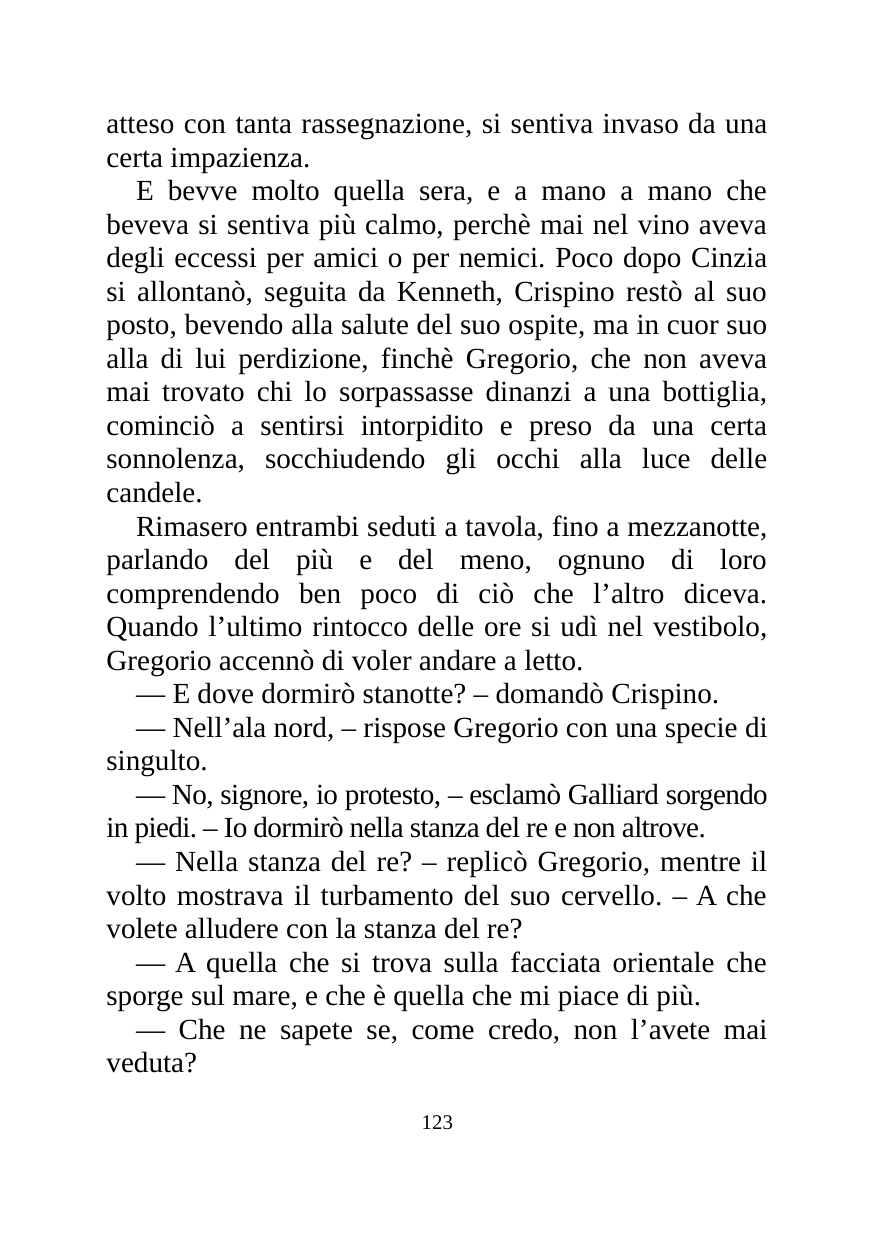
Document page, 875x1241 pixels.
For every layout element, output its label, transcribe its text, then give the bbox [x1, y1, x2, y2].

text — A quella che si trova sulla facciata orientale che sporge sul mare, e che è quella che mi piace di più. [106, 945, 768, 1012]
text atteso con tanta rassegnazione, si sentiva invaso da una certa impazienza. [106, 106, 768, 173]
text — E dove dormirò stanotte? – domandò Crispino. [106, 676, 768, 710]
text Rimasero entrambi seduti a tavola, fino a mezzanotte, parlando del più e del meno, ognuno di loro comprendendo ben poco di ciò che l’altro diceva. Quando l’ultimo rintocco delle ore si udì nel vestibolo, Gregorio accennò di voler andare a letto. [106, 509, 768, 676]
text — No, signore, io protesto, – esclamò Galliard sorgendo in piedi. – Io dormirò nella stanza del re e non altrove. [106, 777, 768, 844]
text E bevve molto quella sera, e a mano a mano che beveva si sentiva più calmo, perchè mai nel vino aveva degli eccessi per amici o per nemici. Poco dopo Cinzia si allontanò, seguita da Kenneth, Crispino restò al suo posto, bevendo alla salute del suo ospite, ma in cuor suo alla di lui perdizione, finchè Gregorio, che non aveva mai trovato chi lo sorpassasse dinanzi a una bottiglia, cominciò a sentirsi intorpidito e preso da una certa sonnolenza, socchiudendo gli occhi alla luce delle candele. [106, 173, 768, 509]
text — Che ne sapete se, come credo, non l’avete mai veduta? [106, 1012, 768, 1079]
text — Nella stanza del re? – replicò Gregorio, mentre il volto mostrava il turbamento del suo cervello. – A che volete alludere con la stanza del re? [106, 844, 768, 945]
text — Nell’ala nord, – rispose Gregorio con una specie di singulto. [106, 710, 768, 777]
